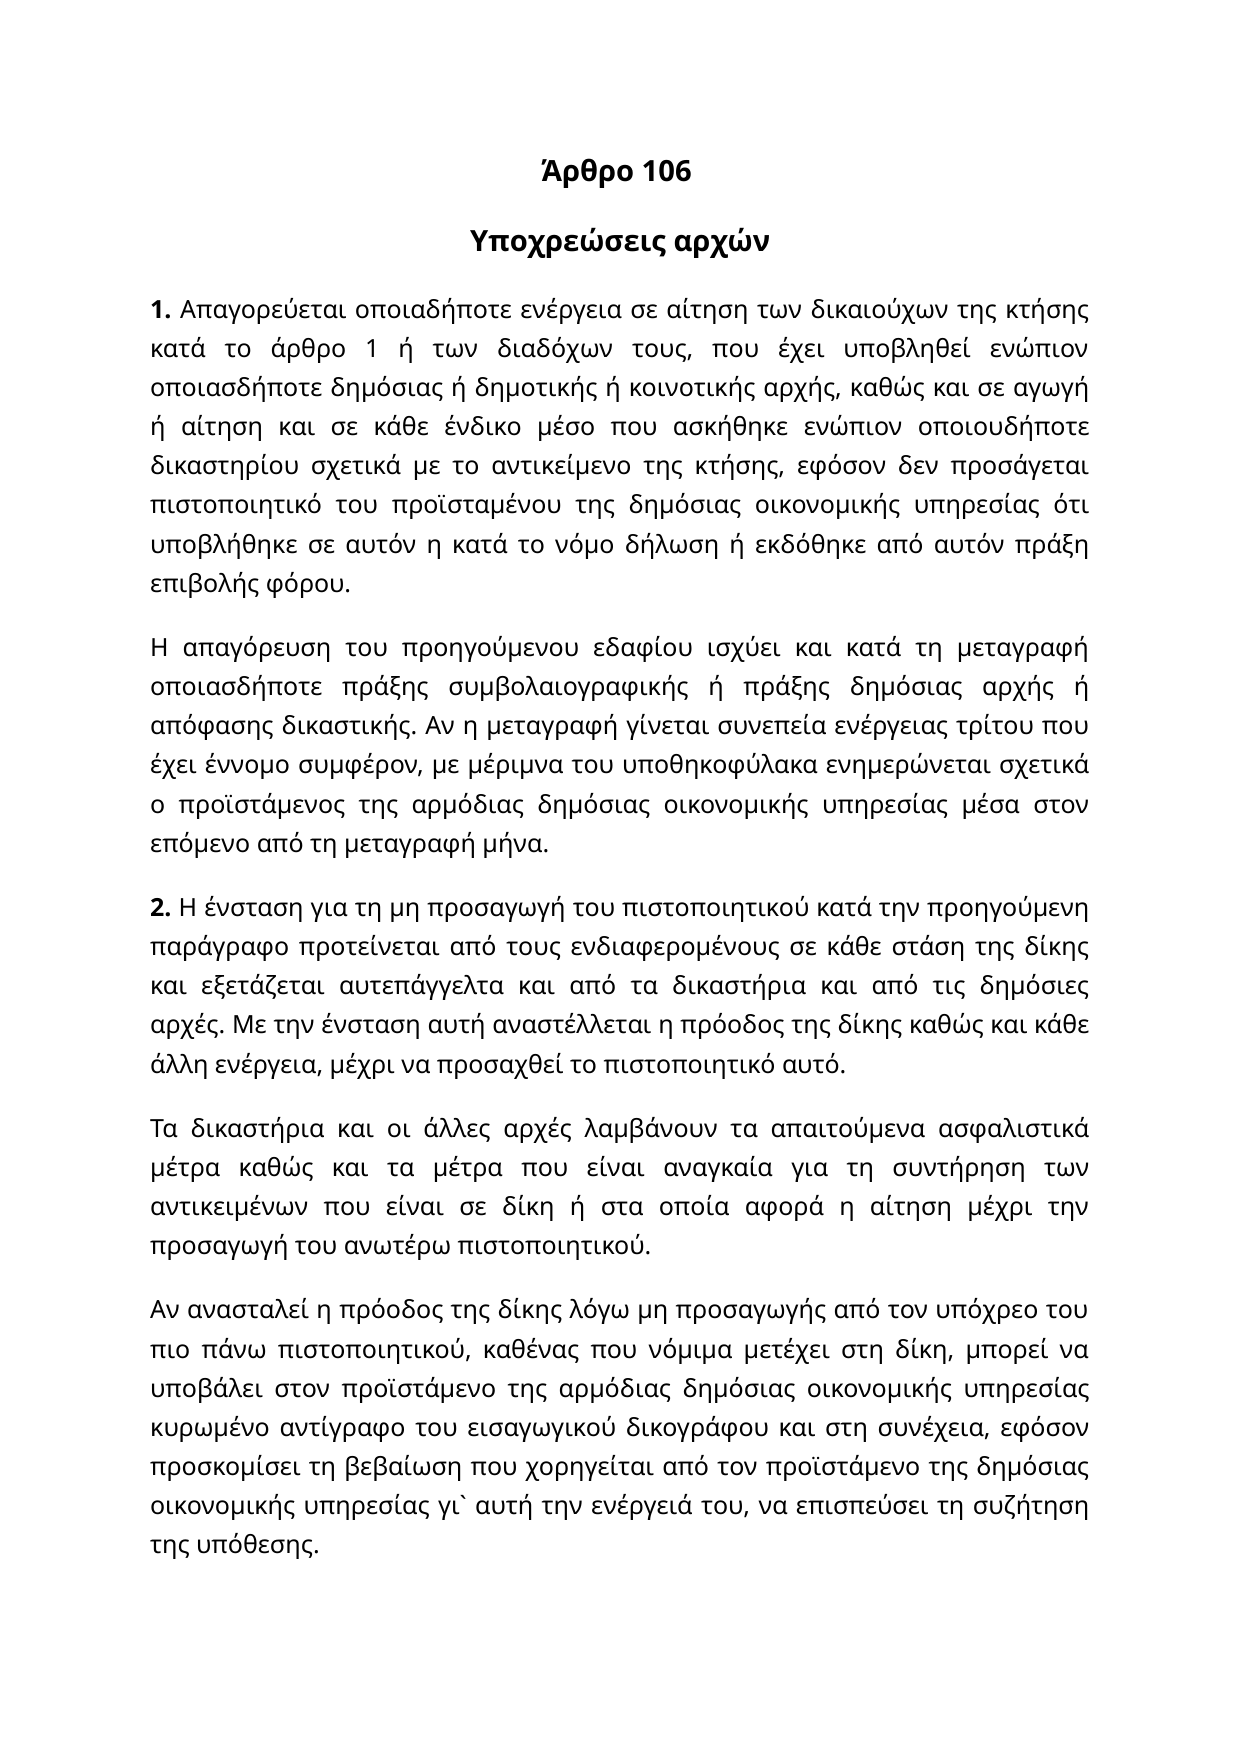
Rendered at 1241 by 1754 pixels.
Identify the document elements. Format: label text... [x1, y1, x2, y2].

subtitle Άρθρο 106 [150, 150, 1090, 190]
text 1. Απαγορεύεται οποιαδήποτε ενέργεια σε αίτηση των δικαιούχων της κτήσης κατά το άρθρο 1 ή των διαδόχων τους, που έχει υποβληθεί ενώπιον οποιασδήποτε δημόσιας ή δημοτικής ή κοινοτικής αρχής, καθώς και σε αγωγή ή αίτηση και σε κάθε ένδικο μέσο που ασκήθηκε ενώπιον οποιουδήποτε δικαστηρίου σχετικά με το αντικείμενο της κτήσης, εφόσον δεν προσάγεται πιστοποιητικό του προϊσταμένου της δημόσιας οικονομικής υπηρεσίας ότι υποβλήθηκε σε αυτόν η κατά το νόμο δήλωση ή εκδόθηκε από αυτόν πράξη επιβολής φόρου. [150, 291, 1090, 599]
text Τα δικαστήρια και οι άλλες αρχές λαμβάνουν τα απαιτούμενα ασφαλιστικά μέτρα καθώς και τα μέτρα που είναι αναγκαία για τη συντήρηση των αντικειμένων που είναι σε δίκη ή στα οποία αφορά η αίτηση μέχρι την προσαγωγή του ανωτέρω πιστοποιητικού. [150, 1110, 1090, 1262]
text 2. Η ένσταση για τη μη προσαγωγή του πιστοποιητικού κατά την προηγούμενη παράγραφο προτείνεται από τους ενδιαφερομένους σε κάθε στάση της δίκης και εξετάζεται αυτεπάγγελτα και από τα δικαστήρια και από τις δημόσιες αρχές. Με την ένσταση αυτή αναστέλλεται η πρόοδος της δίκης καθώς και κάθε άλλη ενέργεια, μέχρι να προσαχθεί το πιστοποιητικό αυτό. [150, 889, 1090, 1080]
text Αν ανασταλεί η πρόοδος της δίκης λόγω μη προσαγωγής από τον υπόχρεο του πιο πάνω πιστοποιητικού, καθένας που νόμιμα μετέχει στη δίκη, μπορεί να υποβάλει στον προϊστάμενο της αρμόδιας δημόσιας οικονομικής υπηρεσίας κυρωμένο αντίγραφο του εισαγωγικού δικογράφου και στη συνέχεια, εφόσον προσκομίσει τη βεβαίωση που χορηγείται από τον προϊστάμενο της δημόσιας οικονομικής υπηρεσίας γι` αυτή την ενέργειά του, να επισπεύσει τη συζήτηση της υπόθεσης. [150, 1292, 1090, 1561]
subtitle Υποχρεώσεις αρχών [150, 221, 1090, 260]
text Η απαγόρευση του προηγούμενου εδαφίου ισχύει και κατά τη μεταγραφή οποιασδήποτε πράξης συμβολαιογραφικής ή πράξης δημόσιας αρχής ή απόφασης δικαστικής. Αν η μεταγραφή γίνεται συνεπεία ενέργειας τρίτου που έχει έννομο συμφέρον, με μέριμνα του υποθηκοφύλακα ενημερώνεται σχετικά ο προϊστάμενος της αρμόδιας δημόσιας οικονομικής υπηρεσίας μέσα στον επόμενο από τη μεταγραφή μήνα. [150, 629, 1090, 859]
